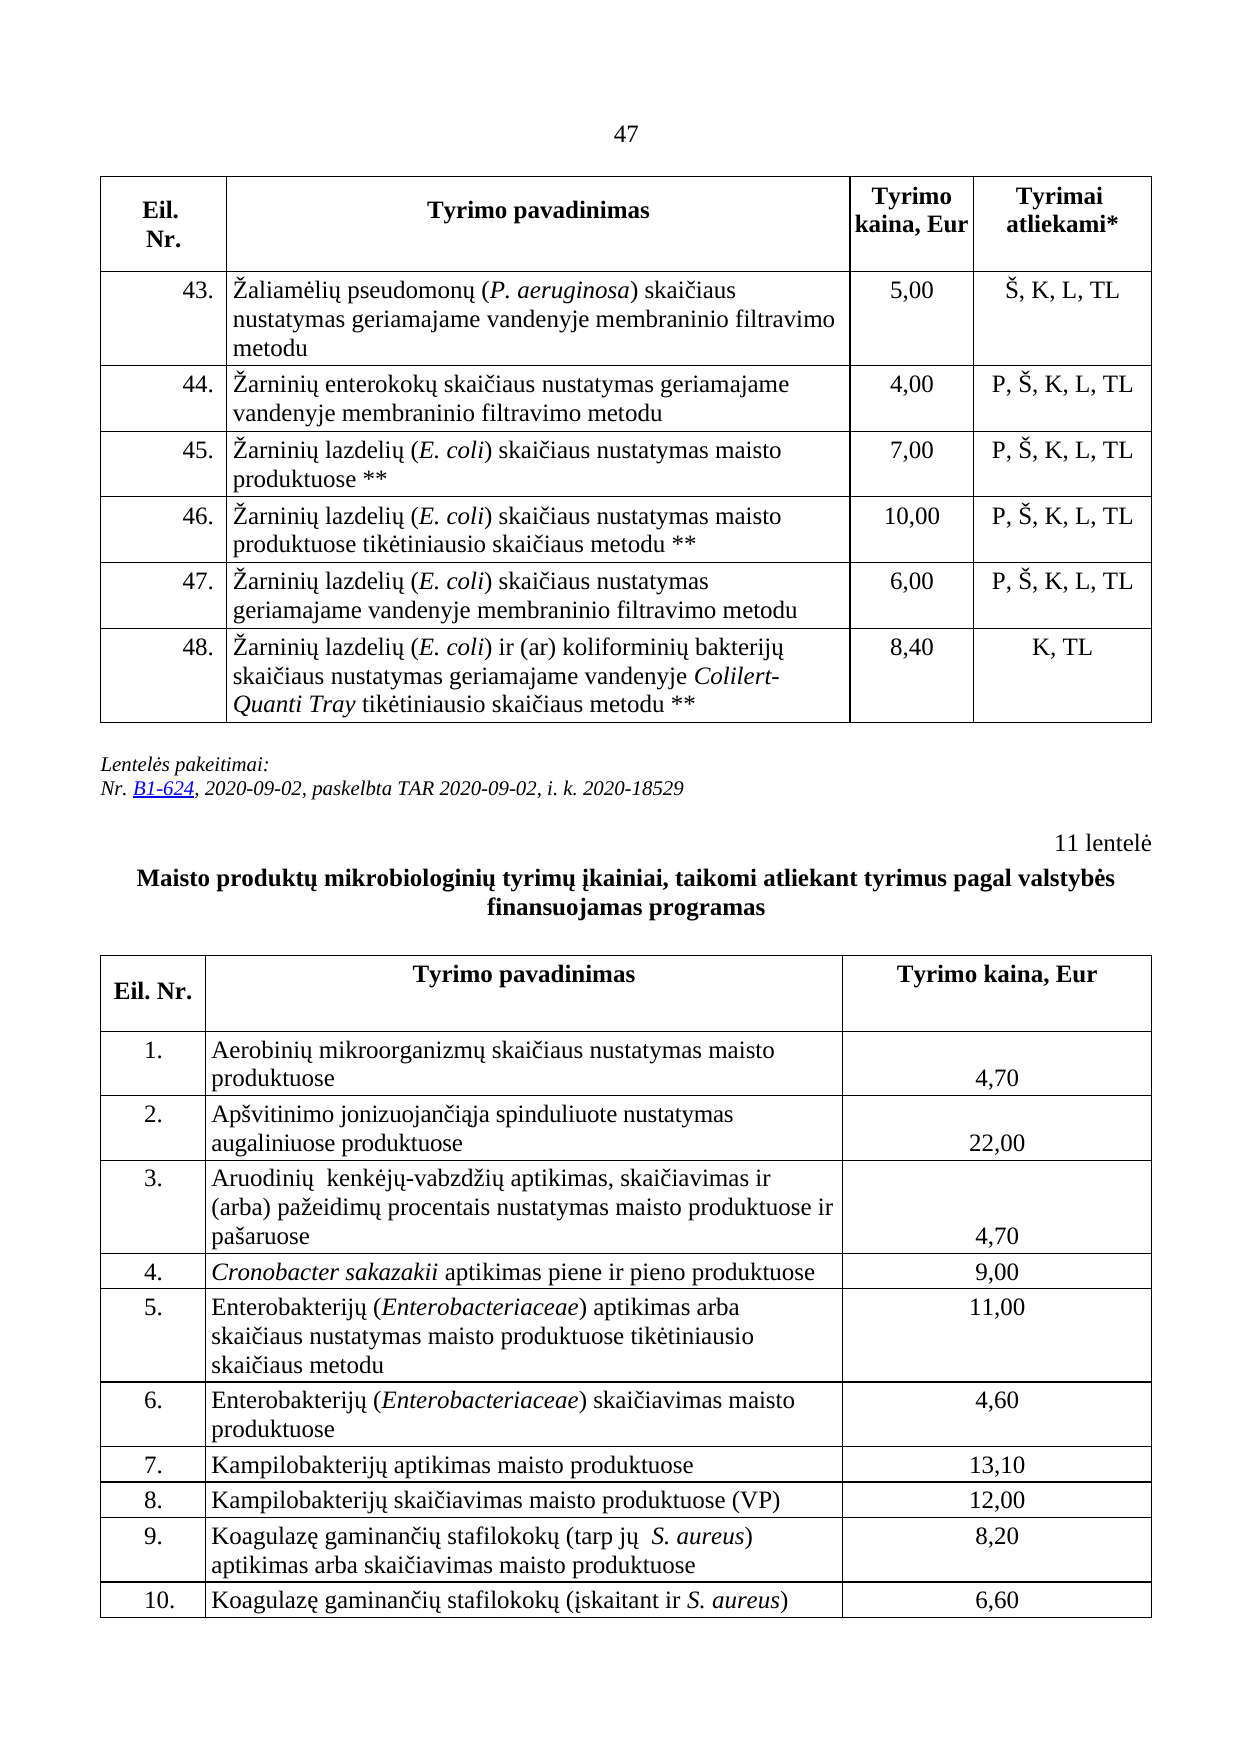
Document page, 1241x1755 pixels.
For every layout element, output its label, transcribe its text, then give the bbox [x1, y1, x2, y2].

table_cell 12,00 [843, 1483, 1151, 1517]
text 11 lentelė [100, 828, 1152, 857]
table_cell Žaliamėlių pseudomonų (P. aeruginosa) skaičiaus nustatymas geriamajame vandenyje membraninio filtravimo metodu [227, 272, 849, 365]
table_cell 8,20 [843, 1518, 1151, 1581]
table_cell Žarninių lazdelių (E. coli) skaičiaus nustatymas geriamajame vandenyje membraninio filtravimo metodu [227, 563, 849, 627]
table_cell Aerobinių mikroorganizmų skaičiaus nustatymas maisto produktuose [206, 1032, 842, 1095]
table_cell Kampilobakterijų aptikimas maisto produktuose [206, 1447, 842, 1481]
table_cell 6,00 [851, 563, 973, 627]
table_header Tyrimo pavadinimas [227, 177, 849, 271]
table_cell 44. [101, 366, 226, 431]
table_cell 10. [101, 1583, 205, 1617]
table_cell 3. [101, 1161, 205, 1253]
table_cell Žarninių lazdelių (E. coli) ir (ar) koliforminių bakterijų skaičiaus nustatymas geriamajame vandenyje Colilert-Quanti Tray tikėtiniausio skaičiaus metodu ** [227, 629, 849, 722]
table_cell 10,00 [851, 497, 973, 562]
table_cell 7,00 [851, 432, 973, 496]
table_cell 47. [101, 563, 226, 627]
table_cell 9,00 [843, 1254, 1151, 1288]
table_cell P, Š, K, L, TL [974, 497, 1151, 562]
table_cell 11,00 [843, 1289, 1151, 1381]
table_cell Cronobacter sakazakii aptikimas piene ir pieno produktuose [206, 1254, 842, 1288]
table_cell 4,70 [843, 1161, 1151, 1253]
table_cell 48. [101, 629, 226, 722]
text Lentelės pakeitimai: [100, 752, 1152, 776]
table_cell K, TL [974, 629, 1151, 722]
table_cell 4,60 [843, 1383, 1151, 1446]
table_cell Kampilobakterijų skaičiavimas maisto produktuose (VP) [206, 1483, 842, 1517]
table_cell 6. [101, 1383, 205, 1446]
table_cell 13,10 [843, 1447, 1151, 1481]
table_cell 4,00 [851, 366, 973, 431]
table_cell P, Š, K, L, TL [974, 366, 1151, 431]
table_cell 43. [101, 272, 226, 365]
table_cell Enterobakterijų (Enterobacteriaceae) aptikimas arba skaičiaus nustatymas maisto produktuose tikėtiniausio skaičiaus metodu [206, 1289, 842, 1381]
table_cell Aruodinių kenkėjų-vabzdžių aptikimas, skaičiavimas ir (arba) pažeidimų procentais nustatymas maisto produktuose ir pašaruose [206, 1161, 842, 1253]
table_cell P, Š, K, L, TL [974, 432, 1151, 496]
table_header Tyrimo kaina, Eur [851, 177, 973, 271]
table_cell 5. [101, 1289, 205, 1381]
table_cell Š, K, L, TL [974, 272, 1151, 365]
table_cell Enterobakterijų (Enterobacteriaceae) skaičiavimas maisto produktuose [206, 1383, 842, 1446]
table_cell 46. [101, 497, 226, 562]
table_cell 4. [101, 1254, 205, 1288]
table_cell Apšvitinimo jonizuojančiąja spinduliuote nustatymas augaliniuose produktuose [206, 1096, 842, 1159]
table_cell 1. [101, 1032, 205, 1095]
table_cell Žarninių lazdelių (E. coli) skaičiaus nustatymas maisto produktuose tikėtiniausio skaičiaus metodu ** [227, 497, 849, 562]
table_cell 8. [101, 1483, 205, 1517]
table_cell 4,70 [843, 1032, 1151, 1095]
table_header Tyrimai atliekami* [974, 177, 1151, 271]
text Nr. B1-624, 2020-09-02, paskelbta TAR 2020-09-02, i. k. 2020-18529 [100, 776, 1152, 800]
table_header Eil. Nr. [101, 956, 205, 1031]
table_cell P, Š, K, L, TL [974, 563, 1151, 627]
table_cell 45. [101, 432, 226, 496]
table_cell Žarninių enterokokų skaičiaus nustatymas geriamajame vandenyje membraninio filtravimo metodu [227, 366, 849, 431]
table_cell 8,40 [851, 629, 973, 722]
table_cell 9. [101, 1518, 205, 1581]
table_header Tyrimo kaina, Eur [843, 956, 1151, 1031]
table_header Eil. Nr. [101, 177, 226, 271]
table_cell 2. [101, 1096, 205, 1159]
table_cell Koagulazę gaminančių stafilokokų (įskaitant ir S. aureus) [206, 1583, 842, 1617]
text Maisto produktų mikrobiologinių tyrimų įkainiai, taikomi atliekant tyrimus pagal valstybės finansuojamas programas [100, 863, 1152, 921]
table_cell 7. [101, 1447, 205, 1481]
table_cell Žarninių lazdelių (E. coli) skaičiaus nustatymas maisto produktuose ** [227, 432, 849, 496]
table_cell 5,00 [851, 272, 973, 365]
table_cell 6,60 [843, 1583, 1151, 1617]
table_header Tyrimo pavadinimas [206, 956, 842, 1031]
table_cell Koagulazę gaminančių stafilokokų (tarp jų S. aureus) aptikimas arba skaičiavimas maisto produktuose [206, 1518, 842, 1581]
table_cell 22,00 [843, 1096, 1151, 1159]
